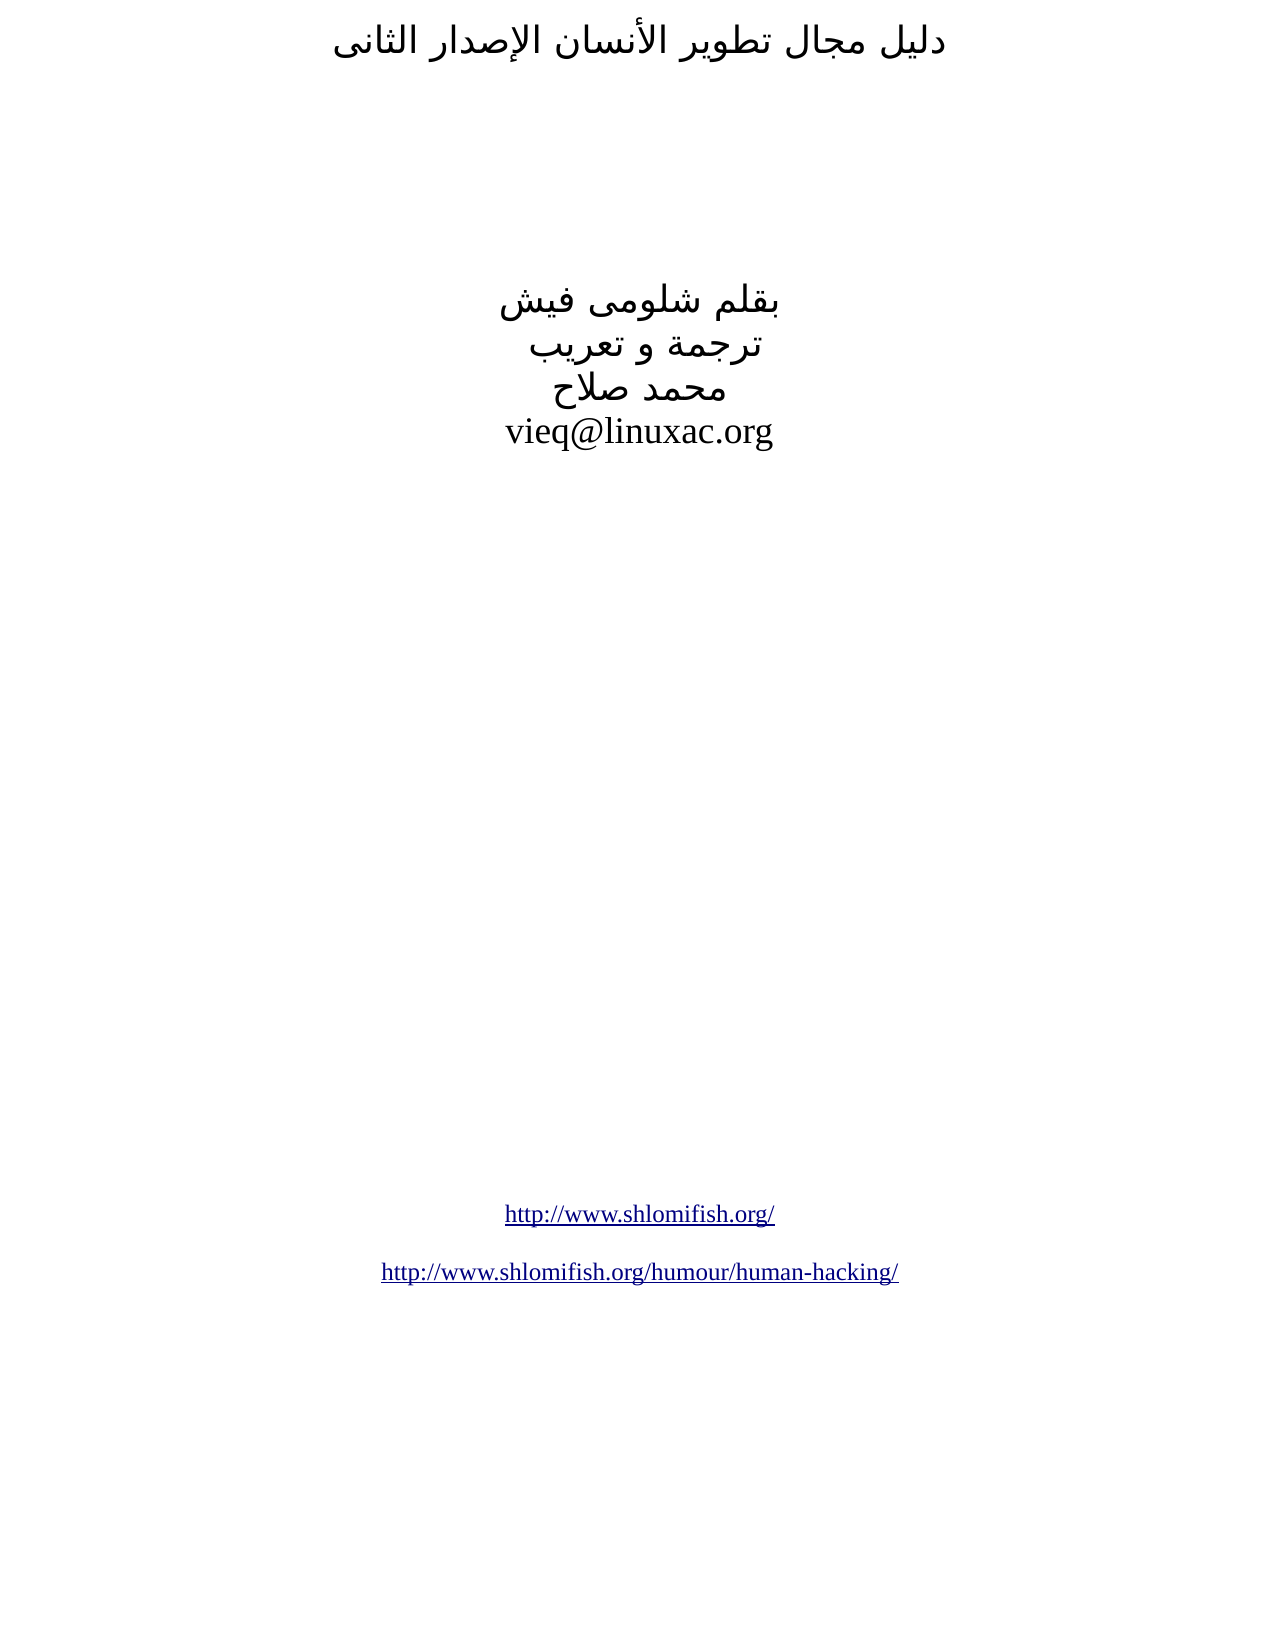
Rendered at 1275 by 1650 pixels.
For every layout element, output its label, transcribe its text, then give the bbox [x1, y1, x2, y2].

text vieq@linuxac.org [25, 409, 1254, 452]
text محمد صلاح [25, 365, 1254, 409]
text بقلم شلومى فيش [25, 278, 1254, 322]
text دليل مجال تطوير الأنسان الإصدار الثانى [25, 19, 1254, 62]
text http://www.shlomifish.org/ [25, 1199, 1254, 1228]
text ترجمة و تعريب [25, 322, 1254, 365]
text http://www.shlomifish.org/humour/human-hacking/ [25, 1257, 1254, 1286]
